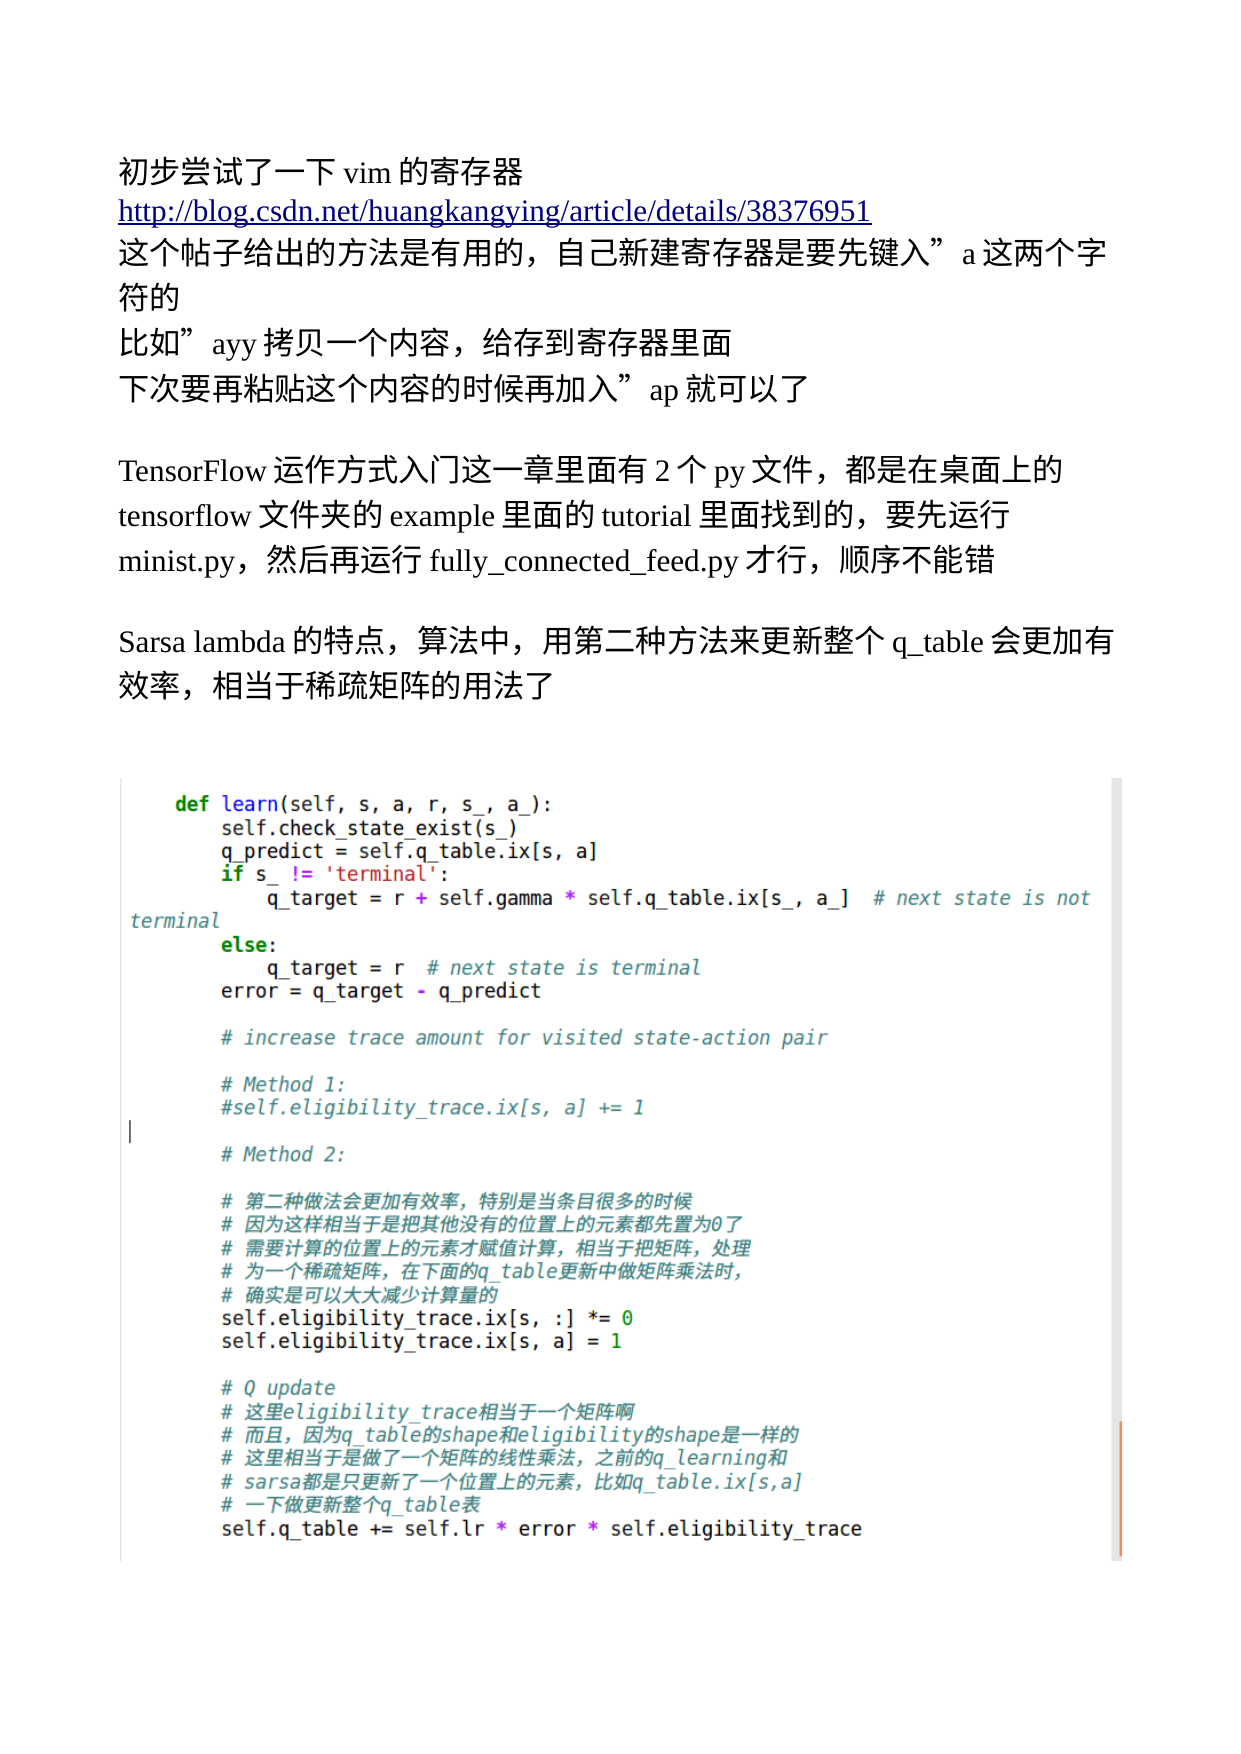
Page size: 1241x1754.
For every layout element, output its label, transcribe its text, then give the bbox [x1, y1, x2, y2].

text 初步尝试了一下vim的寄存器 [118, 147, 1122, 192]
text TensorFlow运作方式入门这一章里面有2个py文件，都是在桌面上的tensorflow文件夹的example里面的tutorial里面找到的，要先运行minist.py，然后再运行fully_connected_feed.py才行，顺序不能错 [118, 445, 1122, 580]
picture [118, 778, 1123, 1561]
text 下次要再粘贴这个内容的时候再加入”ap就可以了 [118, 364, 1122, 409]
text Sarsa lambda的特点，算法中，用第二种方法来更新整个q_table会更加有效率，相当于稀疏矩阵的用法了 [118, 616, 1122, 707]
text http://blog.csdn.net/huangkangying/article/details/38376951 [118, 192, 1122, 228]
text 这个帖子给出的方法是有用的，自己新建寄存器是要先键入”a这两个字符的 [118, 228, 1122, 318]
text 比如”ayy拷贝一个内容，给存到寄存器里面 [118, 318, 1122, 364]
